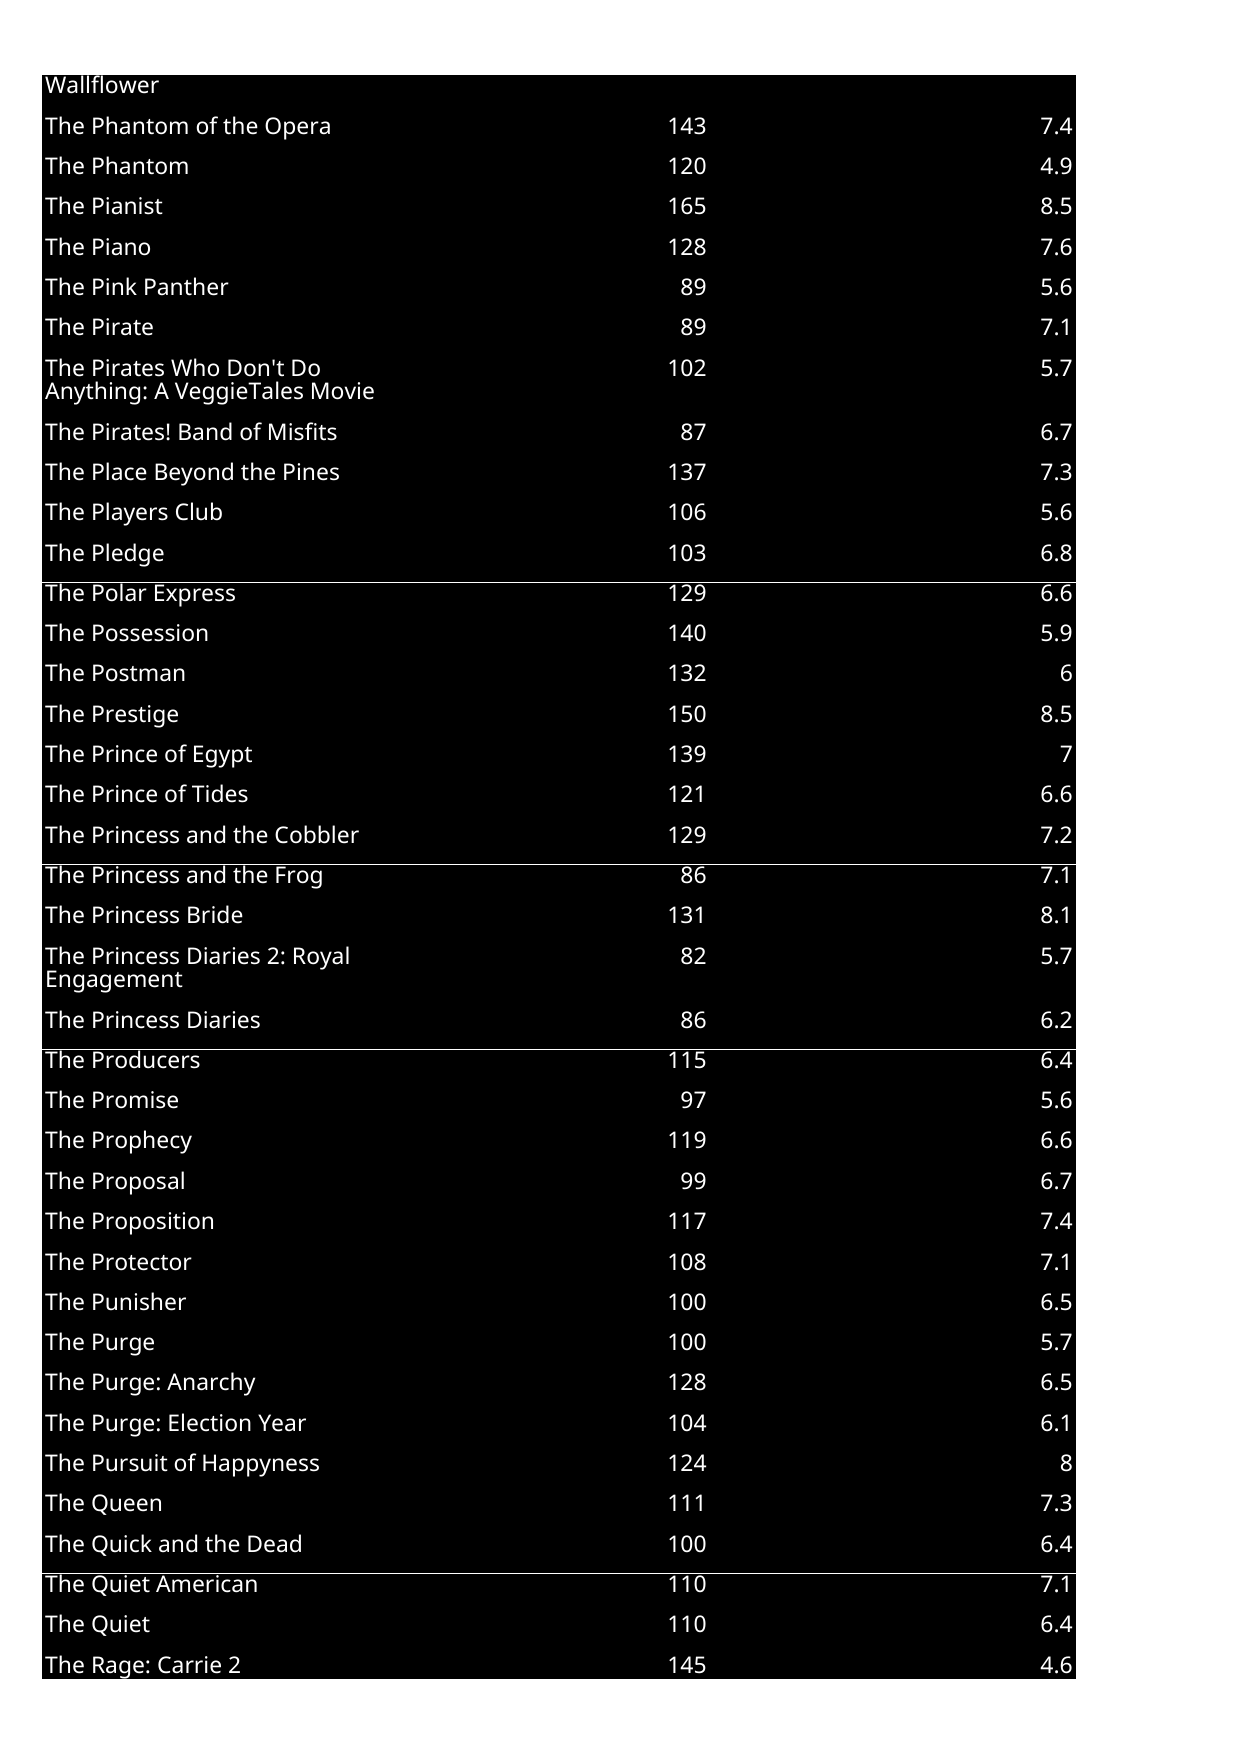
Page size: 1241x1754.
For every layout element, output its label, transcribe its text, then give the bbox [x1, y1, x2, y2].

table_cell 7.1 [709, 1251, 1076, 1291]
table_cell The Pursuit of Happyness [42, 1453, 391, 1493]
table_cell The Phantom of the Opera [42, 115, 391, 156]
table_cell 139 [391, 744, 709, 784]
table_cell 131 [391, 905, 709, 945]
table_cell 7.2 [709, 824, 1076, 864]
table_cell 121 [391, 784, 709, 824]
table_cell 119 [391, 1130, 709, 1170]
table_cell 6.4 [709, 1614, 1076, 1654]
table_cell The Polar Express [42, 583, 391, 623]
table_cell 132 [391, 663, 709, 703]
table_cell The Phantom [42, 156, 391, 196]
table_cell 8.1 [709, 905, 1076, 945]
table_cell 145 [391, 1654, 709, 1679]
table_cell 6.4 [709, 1050, 1076, 1090]
table_cell The Prince of Egypt [42, 744, 391, 784]
table_cell 89 [391, 317, 709, 357]
table_cell The Pink Panther [42, 277, 391, 317]
table_cell 7.1 [709, 317, 1076, 357]
table_cell The Quiet American [42, 1574, 391, 1614]
table_cell 89 [391, 277, 709, 317]
table_cell 6.8 [709, 542, 1076, 582]
table_cell 100 [391, 1291, 709, 1332]
table_cell 120 [391, 156, 709, 196]
table_cell 5.9 [709, 623, 1076, 663]
table_cell 103 [391, 542, 709, 582]
table_cell The Purge: Anarchy [42, 1372, 391, 1412]
table_cell 124 [391, 1453, 709, 1493]
table_cell 97 [391, 1090, 709, 1130]
table_cell 5.6 [709, 502, 1076, 542]
table_cell 5.7 [709, 1332, 1076, 1372]
table_cell The Quiet [42, 1614, 391, 1654]
table_cell 7.1 [709, 865, 1076, 905]
table_cell 6 [709, 663, 1076, 703]
table_cell 6.4 [709, 1533, 1076, 1573]
table_cell The Possession [42, 623, 391, 663]
table_cell 117 [391, 1211, 709, 1251]
table_cell 6.2 [709, 1009, 1076, 1049]
table_cell 150 [391, 703, 709, 744]
table_cell 5.7 [709, 357, 1076, 421]
table_cell 8.5 [709, 196, 1076, 236]
table_cell 6.6 [709, 1130, 1076, 1170]
table_cell 115 [391, 1050, 709, 1090]
table_cell The Princess and the Frog [42, 865, 391, 905]
table_cell [391, 75, 709, 115]
table_cell 4.6 [709, 1654, 1076, 1679]
table_cell 100 [391, 1332, 709, 1372]
table_cell The Princess and the Cobbler [42, 824, 391, 864]
table_cell The Players Club [42, 502, 391, 542]
table_cell The Pianist [42, 196, 391, 236]
table_cell 128 [391, 1372, 709, 1412]
table_cell The Pirates Who Don't Do Anything: A VeggieTales Movie [42, 357, 391, 421]
table_cell The Purge: Election Year [42, 1412, 391, 1453]
table_cell The Princess Diaries 2: Royal Engagement [42, 945, 391, 1009]
table_cell 110 [391, 1574, 709, 1614]
table_cell 86 [391, 865, 709, 905]
table_cell The Proposition [42, 1211, 391, 1251]
table_cell 7.3 [709, 1493, 1076, 1533]
table_cell 108 [391, 1251, 709, 1291]
table_cell 8 [709, 1453, 1076, 1493]
table_cell 128 [391, 236, 709, 277]
table_cell The Rage: Carrie 2 [42, 1654, 391, 1679]
table_cell The Princess Diaries [42, 1009, 391, 1049]
table_cell The Pirates! Band of Misfits [42, 421, 391, 461]
table_cell 7.6 [709, 236, 1076, 277]
table_cell 86 [391, 1009, 709, 1049]
table_cell [709, 75, 1076, 115]
table_cell 129 [391, 583, 709, 623]
table_cell 110 [391, 1614, 709, 1654]
table_cell 6.7 [709, 421, 1076, 461]
table_cell 106 [391, 502, 709, 542]
table_cell 6.6 [709, 784, 1076, 824]
table_cell 140 [391, 623, 709, 663]
table_cell 82 [391, 945, 709, 1009]
table_cell 6.5 [709, 1372, 1076, 1412]
table_cell 7.3 [709, 461, 1076, 502]
table_cell The Promise [42, 1090, 391, 1130]
table_cell The Place Beyond the Pines [42, 461, 391, 502]
table_cell 4.9 [709, 156, 1076, 196]
table_cell 104 [391, 1412, 709, 1453]
table_cell Wallflower [42, 75, 391, 115]
table_cell The Piano [42, 236, 391, 277]
table_cell The Punisher [42, 1291, 391, 1332]
table_cell 137 [391, 461, 709, 502]
table_cell 7.1 [709, 1574, 1076, 1614]
table_cell The Queen [42, 1493, 391, 1533]
table_cell The Producers [42, 1050, 391, 1090]
table_cell 7 [709, 744, 1076, 784]
table_cell The Postman [42, 663, 391, 703]
table_cell The Prince of Tides [42, 784, 391, 824]
table_cell 6.7 [709, 1170, 1076, 1211]
table_cell 8.5 [709, 703, 1076, 744]
table_cell 7.4 [709, 115, 1076, 156]
table_cell 7.4 [709, 1211, 1076, 1251]
table_cell 111 [391, 1493, 709, 1533]
table_cell 102 [391, 357, 709, 421]
table_cell The Pirate [42, 317, 391, 357]
table_cell 129 [391, 824, 709, 864]
table_cell The Pledge [42, 542, 391, 582]
table_cell 5.6 [709, 1090, 1076, 1130]
table_cell The Purge [42, 1332, 391, 1372]
table_cell 99 [391, 1170, 709, 1211]
table_cell 165 [391, 196, 709, 236]
table_cell 143 [391, 115, 709, 156]
table_cell 6.6 [709, 583, 1076, 623]
table_cell 5.7 [709, 945, 1076, 1009]
table_cell The Protector [42, 1251, 391, 1291]
table_cell 100 [391, 1533, 709, 1573]
table_cell The Prophecy [42, 1130, 391, 1170]
table_cell The Proposal [42, 1170, 391, 1211]
table_cell The Prestige [42, 703, 391, 744]
table_cell 6.5 [709, 1291, 1076, 1332]
table_cell 6.1 [709, 1412, 1076, 1453]
table_cell 87 [391, 421, 709, 461]
table_cell The Princess Bride [42, 905, 391, 945]
table_cell 5.6 [709, 277, 1076, 317]
table_cell The Quick and the Dead [42, 1533, 391, 1573]
